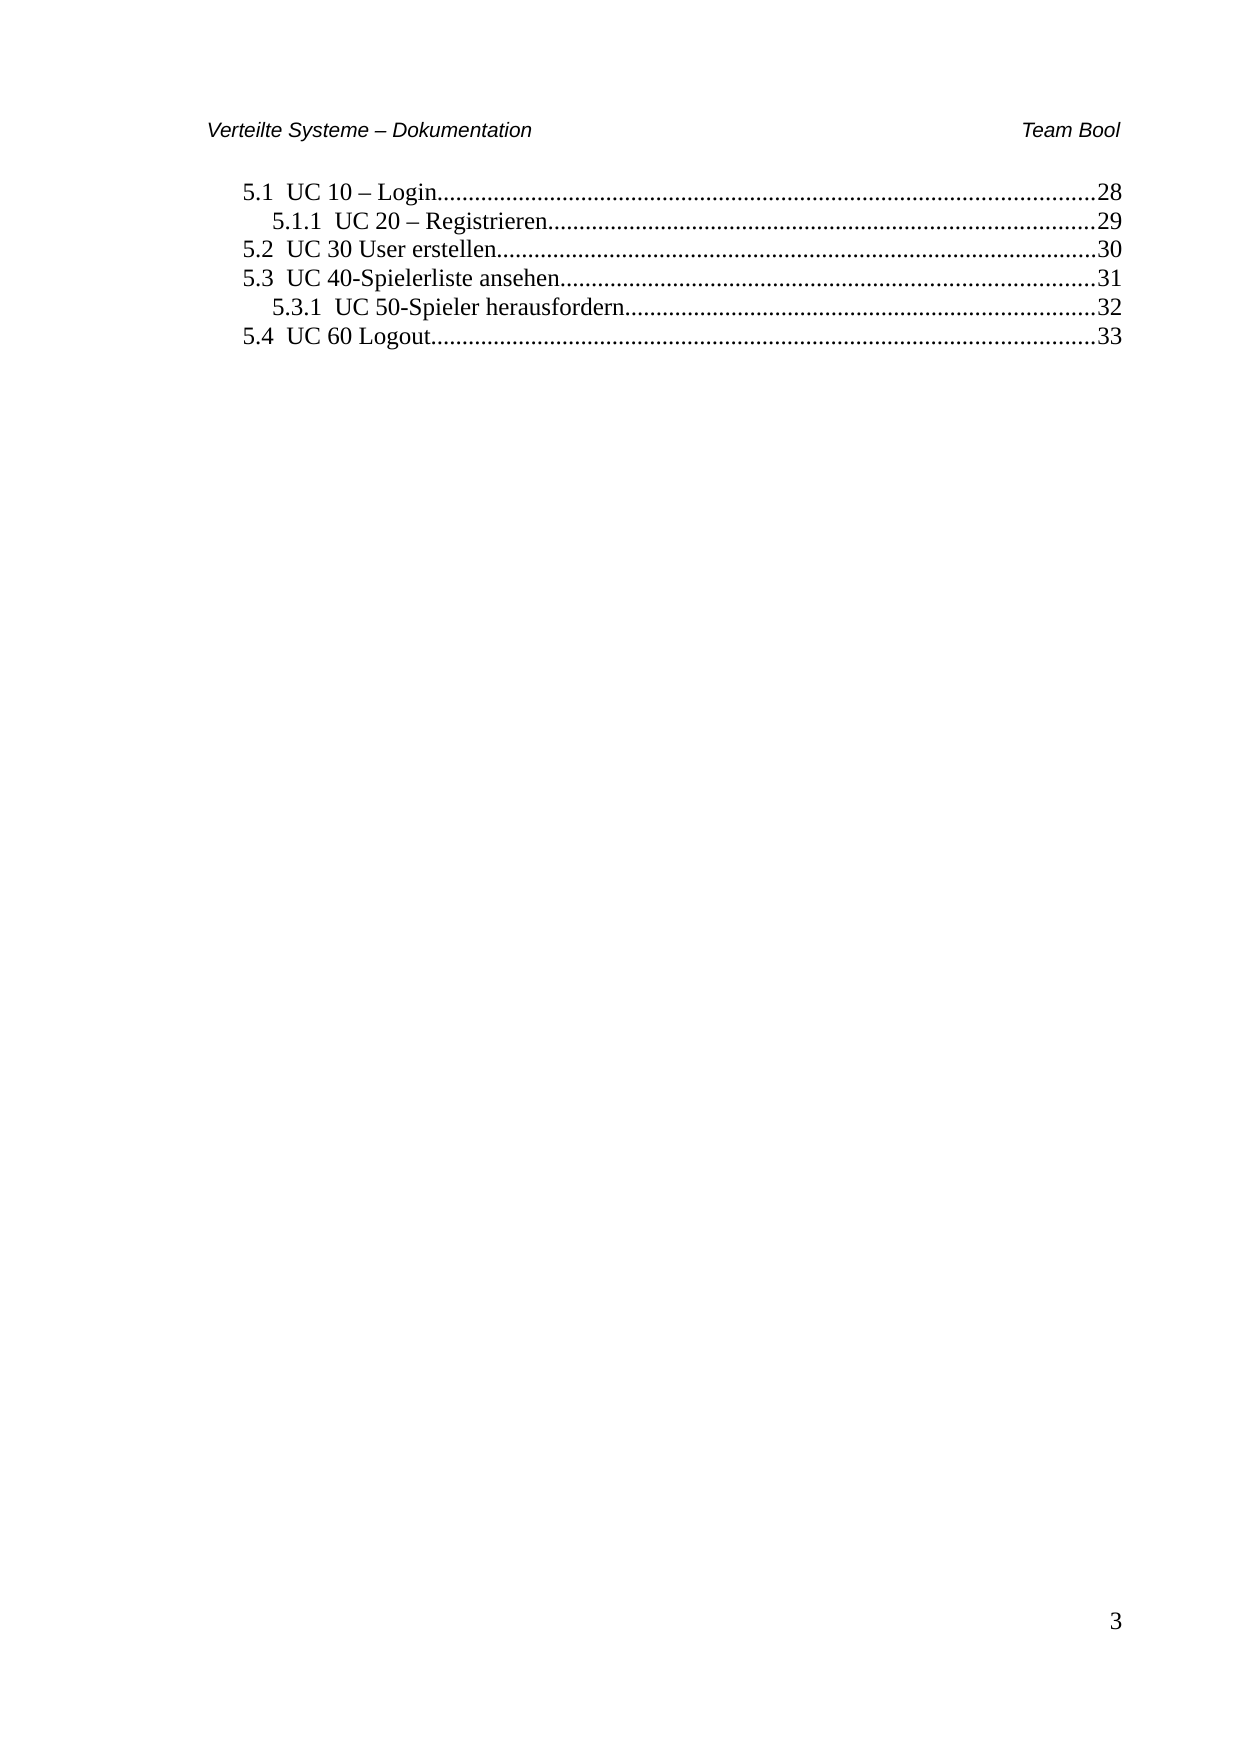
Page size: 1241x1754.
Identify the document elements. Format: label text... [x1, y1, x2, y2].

text 5.3.1 UC 50-Spieler herausfordern 32 [266, 292, 1122, 321]
text 5.2 UC 30 User erstellen 30 [236, 234, 1122, 263]
text 5.1.1 UC 20 – Registrieren 29 [266, 206, 1122, 234]
text 5.3 UC 40-Spielerliste ansehen 31 [236, 263, 1122, 292]
text 5.4 UC 60 Logout 33 [236, 321, 1122, 349]
text 5.1 UC 10 – Login 28 [236, 177, 1122, 206]
